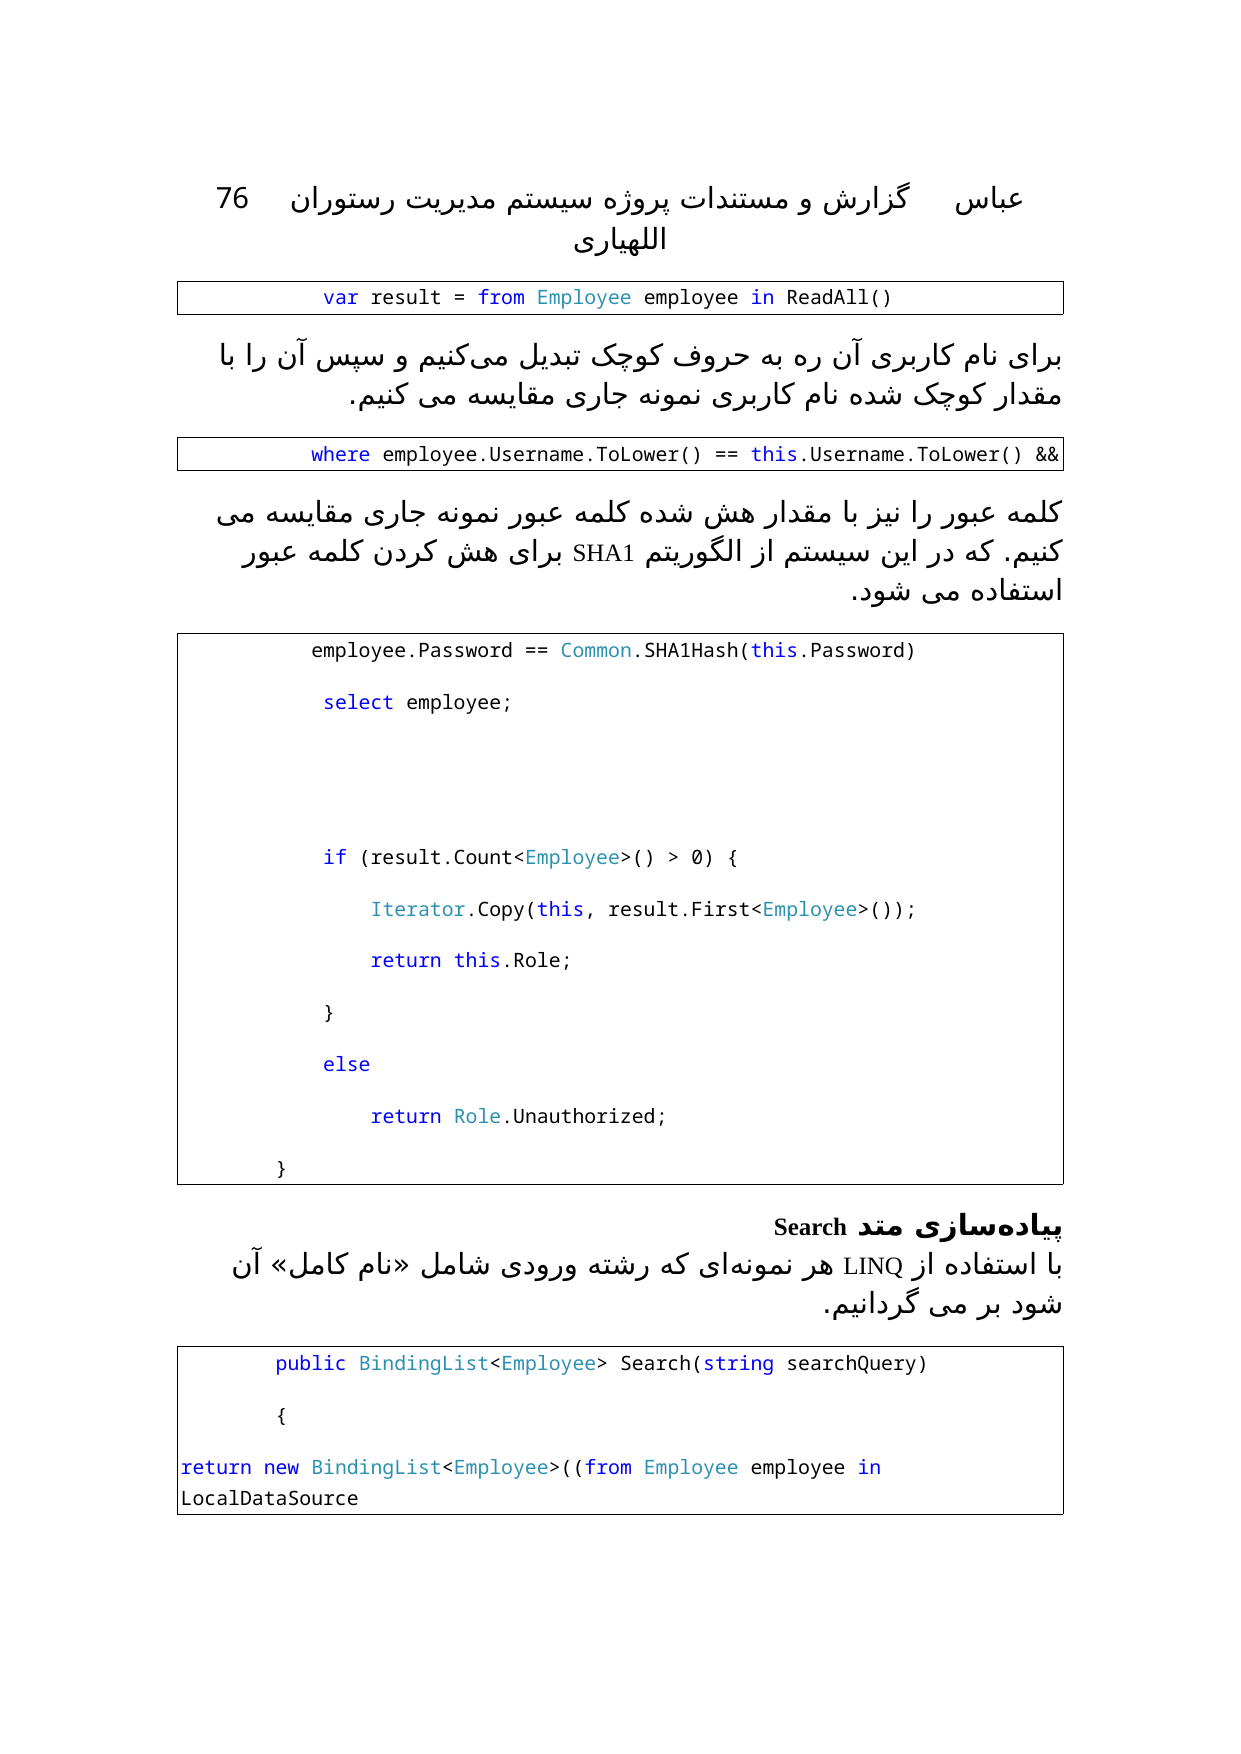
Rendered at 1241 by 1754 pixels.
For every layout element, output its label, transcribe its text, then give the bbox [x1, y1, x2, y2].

text Iterator.Copy(this, result.First<Employee>()); [178, 892, 1063, 922]
text employee.Password == Common.SHA1Hash(this.Password) [178, 634, 1063, 663]
text return new BindingList<Employee>((from Employee employee in LocalDataSource [178, 1450, 1063, 1514]
text return Role.Unauthorized; [178, 1099, 1063, 1129]
text } [178, 1151, 1063, 1184]
text کلمه عبور را نیز با مقدار هش شده کلمه عبور نمونه جاری مقایسه می کنیم. که در این سیستم از الگوریتم SHA1 برای هش کردن کلمه عبور استفاده می شود. [177, 495, 1063, 607]
text public BindingList<Employee> Search(string searchQuery) [178, 1347, 1063, 1377]
text else [178, 1047, 1063, 1077]
text { [178, 1398, 1063, 1428]
subtitle پیاده‌سازی متد Search [177, 1209, 1063, 1243]
text return this.Role; [178, 944, 1063, 974]
text با استفاده از LINQ هر نمونه‌ای که رشته ورودی شامل «نام کامل» آن شود بر می گردانیم. [177, 1248, 1063, 1321]
text var result = from Employee employee in ReadAll() [178, 282, 1063, 314]
text برای نام کاربری آن ره به حروف کوچک تبدیل می‌کنیم و سپس آن را با مقدار کوچک شده نام کاربری نمونه جاری مقایسه می کنیم. [177, 338, 1063, 411]
text if (result.Count<Employee>() > 0) { [178, 840, 1063, 870]
text where employee.Username.ToLower() == this.Username.ToLower() && [178, 438, 1063, 470]
text } [178, 995, 1063, 1026]
text select employee; [178, 685, 1063, 715]
